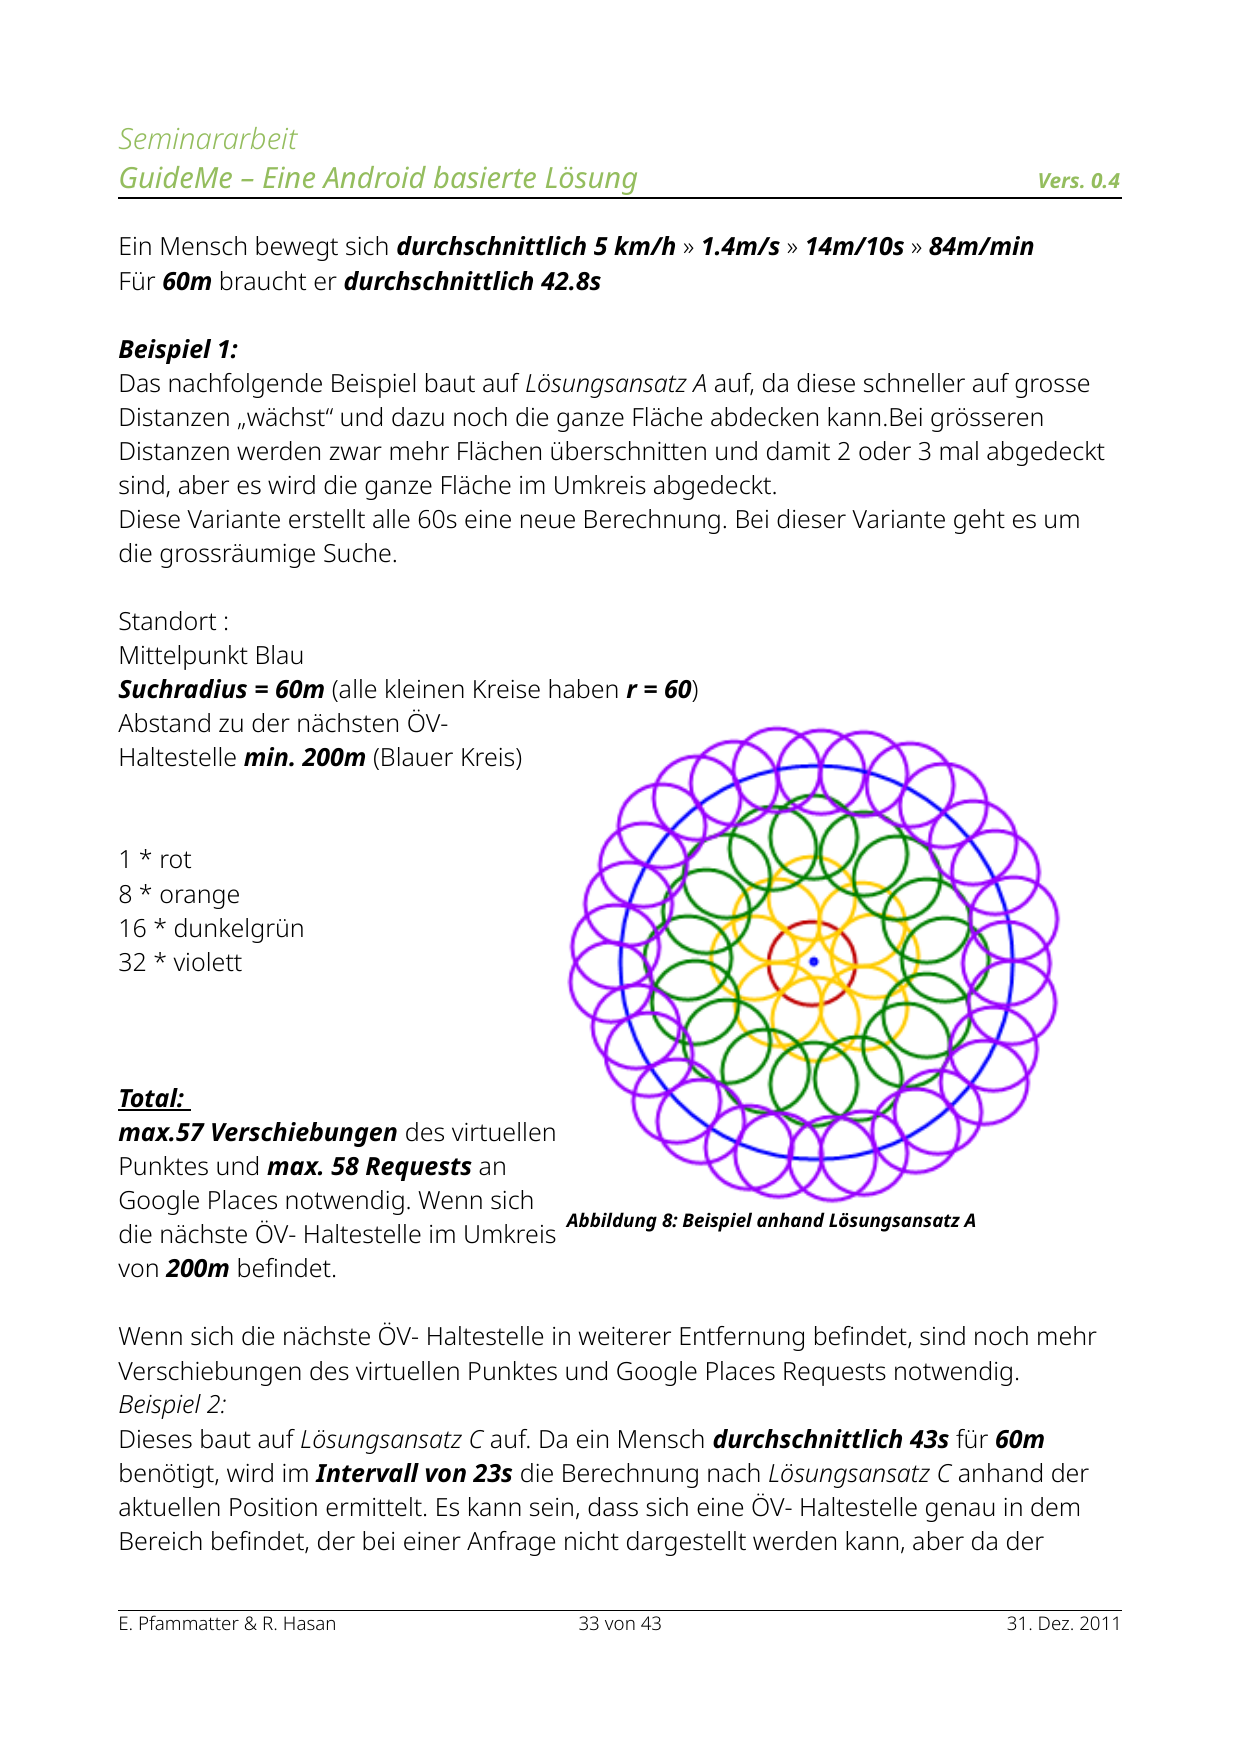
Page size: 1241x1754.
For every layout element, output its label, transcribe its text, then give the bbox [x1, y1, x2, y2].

text Total: [118, 1081, 566, 1115]
text Beispiel 1: [118, 331, 1122, 365]
text Beispiel 2: [118, 1387, 1122, 1421]
text Das nachfolgende Beispiel baut auf Lösungsansatz A auf, da diese schneller auf grosse Distanzen „wächst“ und dazu noch die ganze Fläche abdecken kann.Bei grösseren Distanzen werden zwar mehr Flächen überschnitten und damit 2 oder 3 mal abgedeckt sind, aber es wird die ganze Fläche im Umkreis abgedeckt. [118, 365, 1122, 502]
text max.57 Verschiebungen des virtuellen Punktes und max. 58 Requests an Google Places notwendig. Wenn sich die nächste ÖV- Haltestelle im Umkreis von 200m befindet. [118, 1115, 1122, 1285]
text Ein Mensch bewegt sich durchschnittlich 5 km/h » 1.4m/s » 14m/10s » 84m/min [118, 229, 1122, 263]
text [1064, 1081, 1122, 1115]
text Dieses baut auf Lösungsansatz C auf. Da ein Mensch durchschnittlich 43s für 60m benötigt, wird im Intervall von 23s die Berechnung nach Lösungsansatz C anhand der aktuellen Position ermittelt. Es kann sein, dass sich eine ÖV- Haltestelle genau in dem Bereich befindet, der bei einer Anfrage nicht dargestellt werden kann, aber da der [118, 1421, 1122, 1557]
text [1064, 842, 1122, 876]
text Suchradius = 60m (alle kleinen Kreise haben r = 60) [118, 672, 1122, 706]
text Für 60m braucht er durchschnittlich 42.8s [118, 263, 1122, 297]
picture [566, 724, 1064, 1207]
text 1 * rot [118, 842, 566, 876]
text Standort : [118, 604, 1122, 638]
text 16 * dunkelgrün [118, 910, 566, 944]
text Mittelpunkt Blau [118, 638, 1122, 672]
text 32 * violett [118, 944, 566, 978]
text Abstand zu der nächsten ÖV- Haltestelle min. 200m (Blauer Kreis) [118, 706, 1122, 774]
text Abbildung 8: Beispiel anhand Lösungsansatz A [567, 1207, 1063, 1232]
text [1064, 876, 1122, 910]
text Diese Variante erstellt alle 60s eine neue Berechnung. Bei dieser Variante geht es um die grossräumige Suche. [118, 502, 1122, 570]
text 8 * orange [118, 876, 566, 910]
text [1064, 910, 1122, 944]
text [1064, 944, 1122, 978]
text Wenn sich die nächste ÖV- Haltestelle in weiterer Entfernung befindet, sind noch mehr Verschiebungen des virtuellen Punktes und Google Places Requests notwendig. [118, 1319, 1122, 1387]
